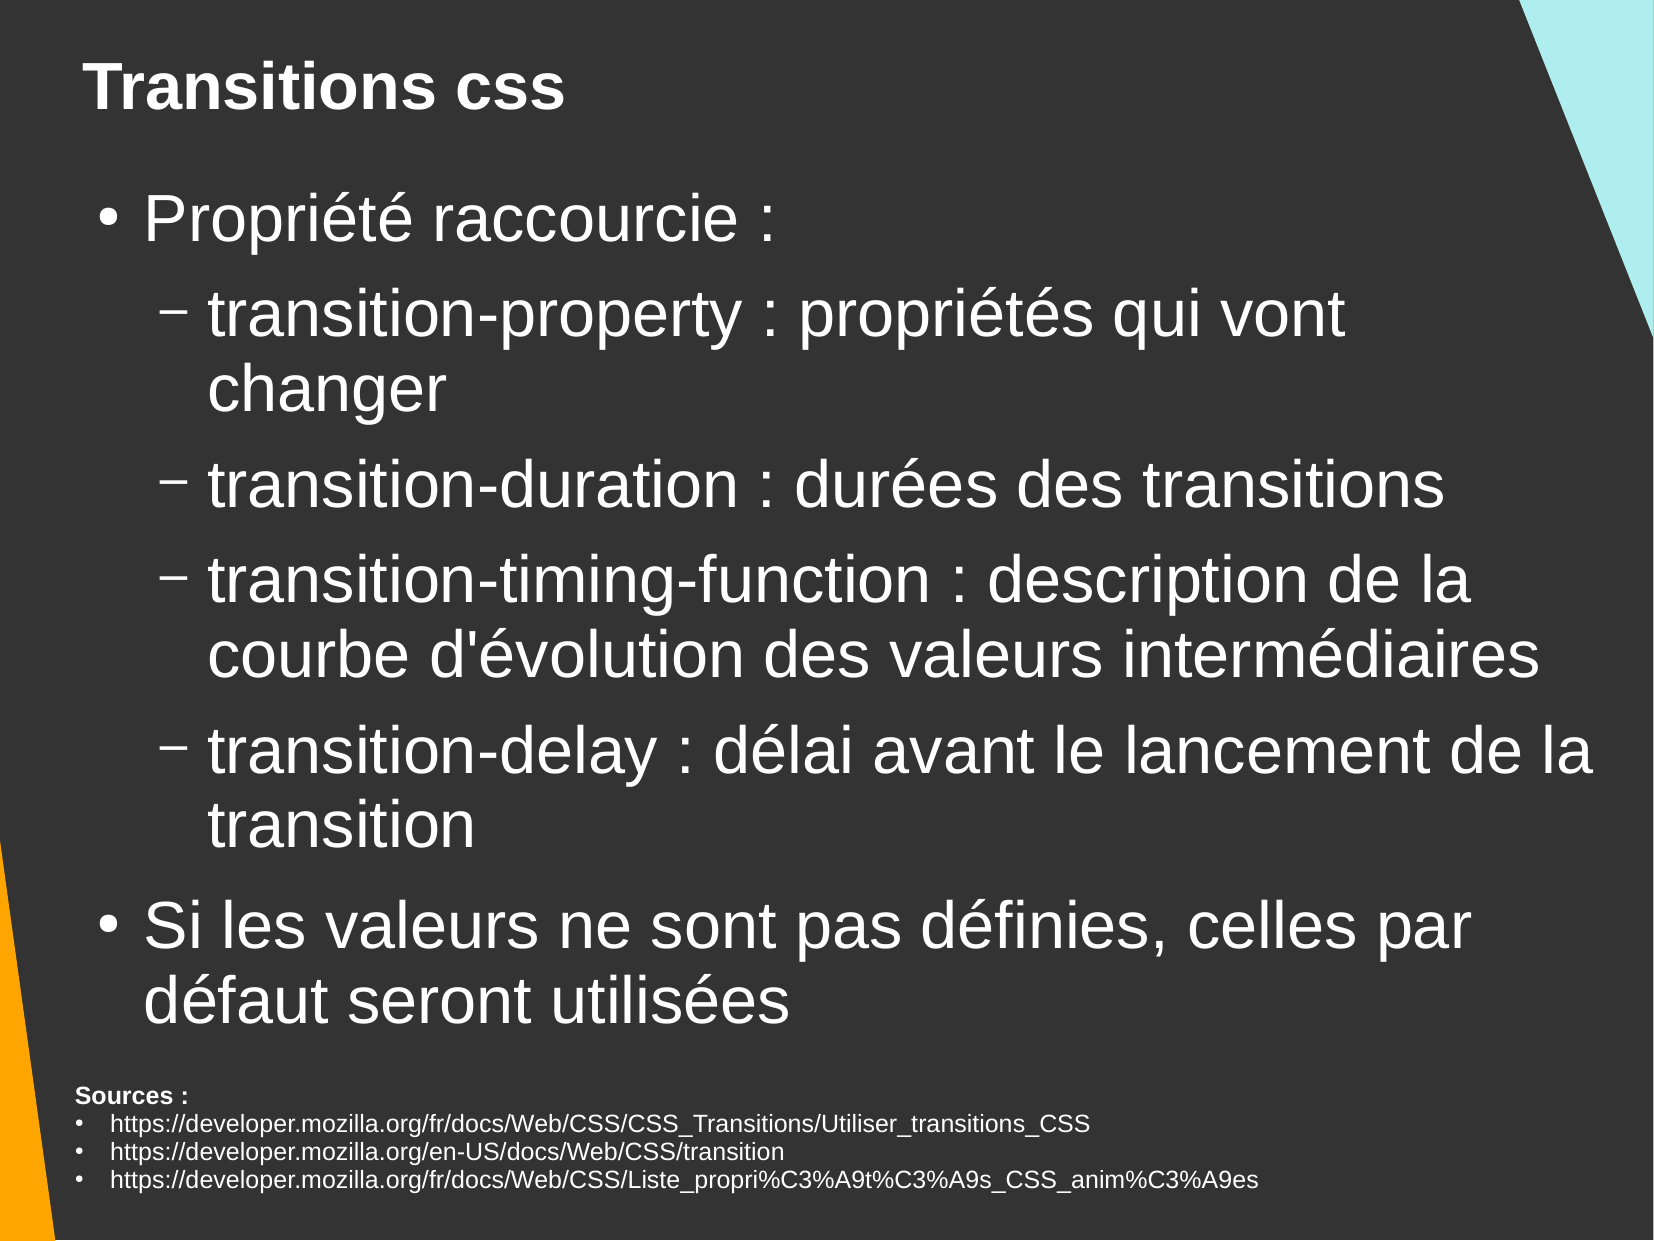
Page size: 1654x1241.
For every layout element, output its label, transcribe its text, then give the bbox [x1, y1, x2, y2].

text_box [0, 840, 56, 1241]
list Propriété raccourcie : transition-property : propriétés qui vont changer transition-duration : durées des transitions transition-timing-function : description de la courbe d'évolution des valeurs intermédiaires transition-delay : délai avant le lancement de la transition Si les valeurs ne sont pas définies, celles par défaut seront utilisées [80, 180, 1605, 1040]
text_box [1519, 0, 1654, 340]
title Transitions css [82, 49, 1571, 152]
text_box Sources : https://developer.mozilla.org/fr/docs/Web/CSS/CSS_Transitions/Utiliser_transitions_CSS https://developer.mozilla.org/en-US/docs/Web/CSS/transition https://developer.mozilla.org/fr/docs/Web/CSS/Liste_propri%C3%A9t%C3%A9s_CSS_anim%C3%A9es [60, 1074, 1546, 1241]
